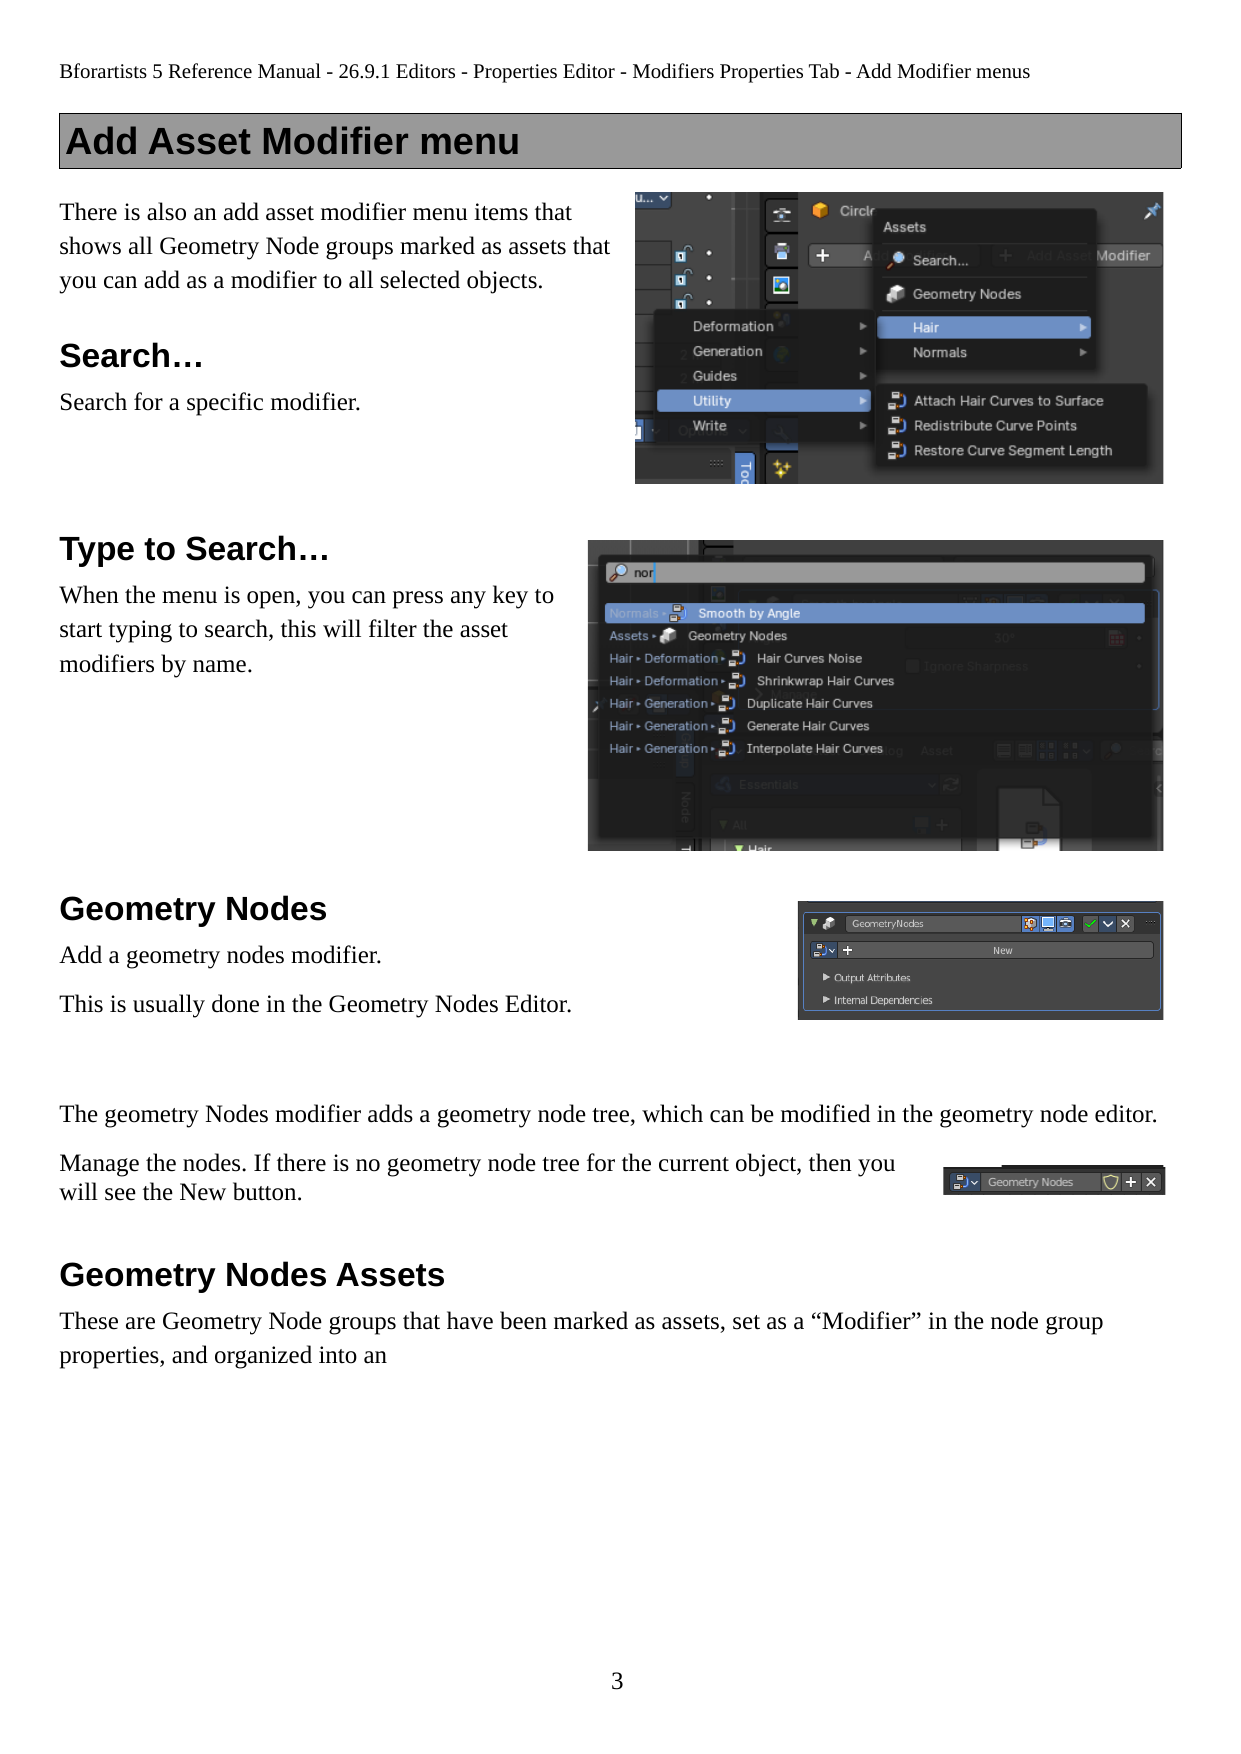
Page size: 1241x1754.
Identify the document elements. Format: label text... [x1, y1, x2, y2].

subtitle [1164, 336, 1181, 374]
subtitle Geometry Nodes Assets [59, 1255, 1181, 1293]
text Add a geometry nodes modifier. [59, 940, 797, 968]
text There is also an add asset modifier menu items that shows all Geometry Node groups marked as assets that you can add as a modifier to all selected objects. [59, 197, 635, 294]
picture [587, 540, 1164, 851]
picture [797, 901, 1164, 1020]
picture [635, 192, 1164, 484]
text Search for a specific modifier. [59, 387, 635, 415]
text The geometry Nodes modifier adds a geometry node tree, which can be modified in the geometry node editor. [59, 1099, 1181, 1127]
subtitle Type to Search… [59, 528, 1181, 567]
text These are Geometry Node groups that have been marked as assets, set as a “Modifier” in the node group properties, and organized into an [59, 1306, 1181, 1369]
subtitle Search… [59, 336, 635, 374]
text When the menu is open, you can press any key to start typing to search, this will filter the asset modifiers by name. [59, 580, 587, 677]
table_header Add Asset Modifier menu [60, 114, 1181, 168]
text Manage the nodes. If there is no geometry node tree for the current object, then you will see the New button. [59, 1148, 1181, 1205]
subtitle Geometry Nodes [59, 889, 1181, 927]
text This is usually done in the Geometry Nodes Editor. [59, 989, 797, 1018]
picture [943, 1165, 1166, 1195]
